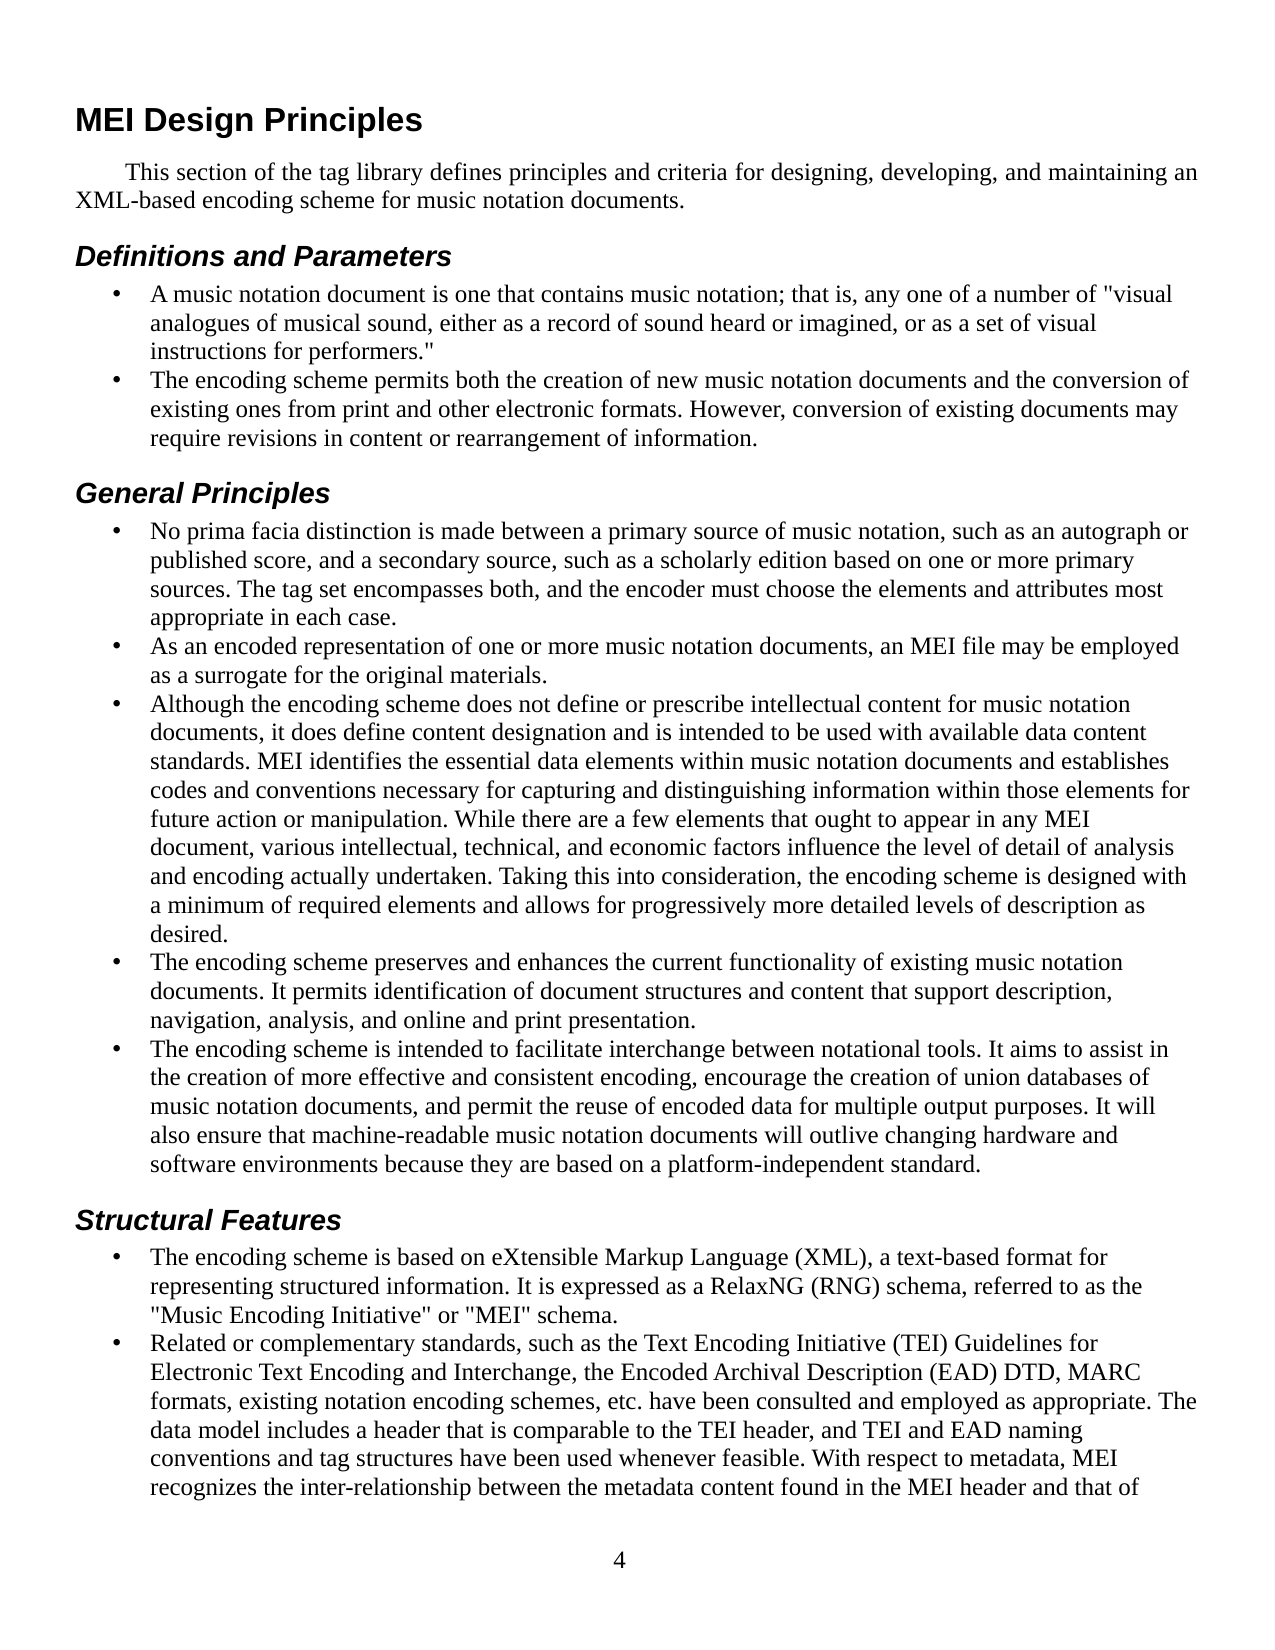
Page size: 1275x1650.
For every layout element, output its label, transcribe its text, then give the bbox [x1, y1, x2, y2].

subtitle MEI Design Principles [75, 100, 1200, 138]
subtitle Definitions and Parameters [75, 239, 1200, 273]
list Related or complementary standards, such as the Text Encoding Initiative (TEI) Guidelines for Electronic Text Encoding and Interchange, the Encoded Archival Description (EAD) DTD, MARC formats, existing notation encoding schemes, etc. have been consulted and employed as appropriate. The data model includes a header that is comparable to the TEI header, and TEI and EAD naming conventions and tag structures have been used whenever feasible. With respect to metadata, MEI recognizes the inter-relationship between the metadata content found in the MEI header and that of [112, 1328, 1200, 1501]
list Although the encoding scheme does not define or prescribe intellectual content for music notation documents, it does define content designation and is intended to be used with available data content standards. MEI identifies the essential data elements within music notation documents and establishes codes and conventions necessary for capturing and distinguishing information within those elements for future action or manipulation. While there are a few elements that ought to appear in any MEI document, various intellectual, technical, and economic factors influence the level of detail of analysis and encoding actually undertaken. Taking this into consideration, the encoding scheme is designed with a minimum of required elements and allows for progressively more detailed levels of description as desired. [112, 689, 1200, 947]
list A music notation document is one that contains music notation; that is, any one of a number of "visual analogues of musical sound, either as a record of sound heard or imagined, or as a set of visual instructions for performers." [112, 279, 1200, 365]
list The encoding scheme is intended to facilitate interchange between notational tools. It aims to assist in the creation of more effective and consistent encoding, encourage the creation of union databases of music notation documents, and permit the reuse of encoded data for multiple output purposes. It will also ensure that machine-readable music notation documents will outlive changing hardware and software environments because they are based on a platform-independent standard. [112, 1034, 1200, 1177]
subtitle General Principles [75, 476, 1200, 510]
list The encoding scheme is based on eXtensible Markup Language (XML), a text-based format for representing structured information. It is expressed as a RelaxNG (RNG) schema, referred to as the "Music Encoding Initiative" or "MEI" schema. [112, 1242, 1200, 1328]
text This section of the tag library defines principles and criteria for designing, developing, and maintaining an XML-based encoding scheme for music notation documents. [75, 157, 1200, 214]
subtitle Structural Features [75, 1202, 1200, 1236]
list No prima facia distinction is made between a primary source of music notation, such as an autograph or published score, and a secondary source, such as a scholarly edition based on one or more primary sources. The tag set encompasses both, and the encoder must choose the elements and attributes most appropriate in each case. [112, 516, 1200, 631]
list As an encoded representation of one or more music notation documents, an MEI file may be employed as a surrogate for the original materials. [112, 631, 1200, 689]
list The encoding scheme preserves and enhances the current functionality of existing music notation documents. It permits identification of document structures and content that support description, navigation, analysis, and online and print presentation. [112, 947, 1200, 1034]
list The encoding scheme permits both the creation of new music notation documents and the conversion of existing ones from print and other electronic formats. However, conversion of existing documents may require revisions in content or rearrangement of information. [112, 365, 1200, 451]
